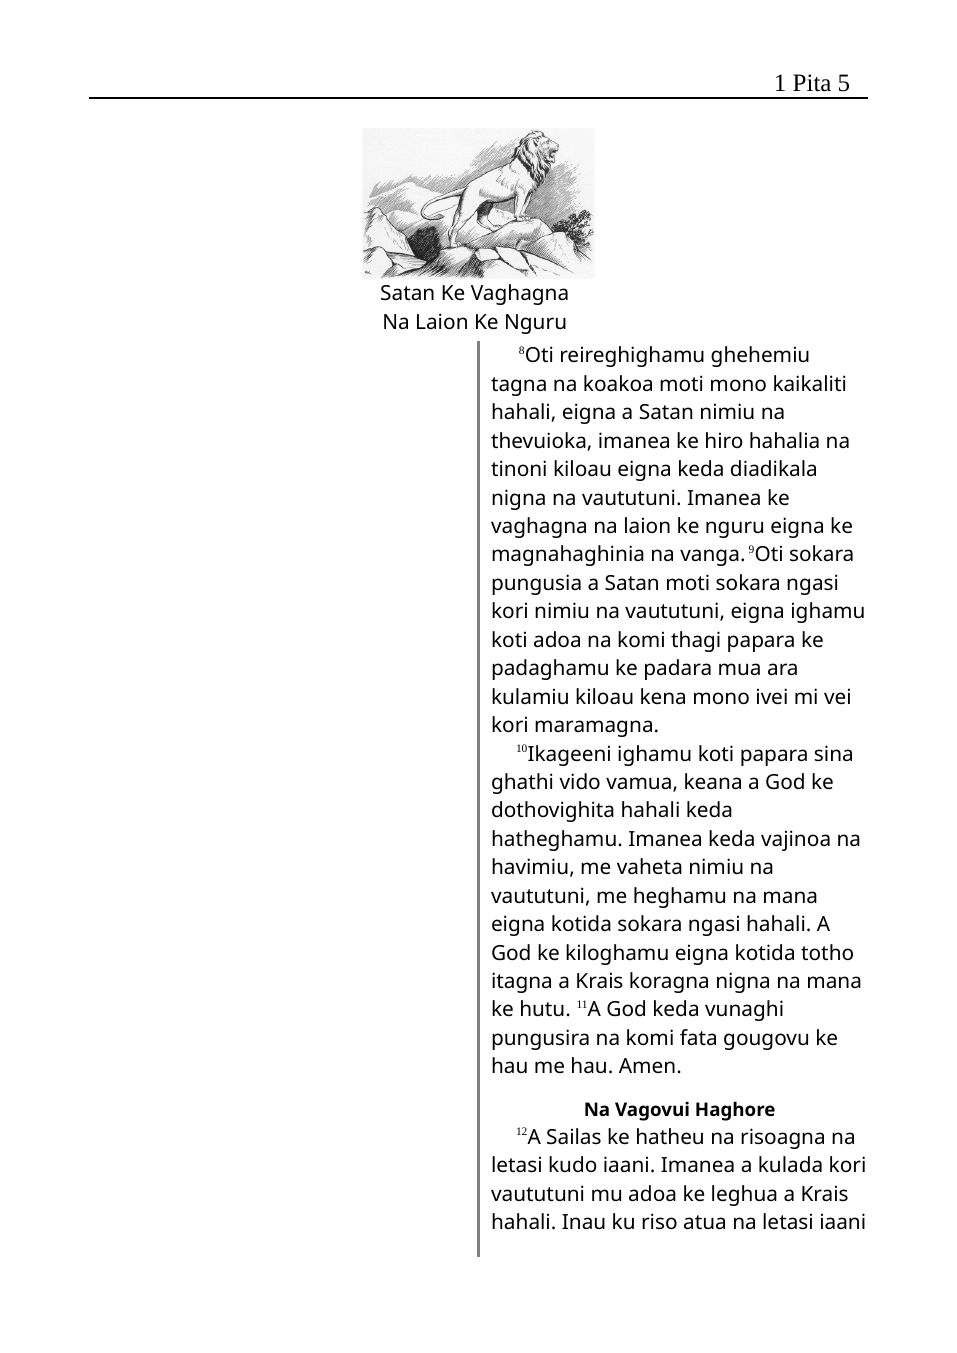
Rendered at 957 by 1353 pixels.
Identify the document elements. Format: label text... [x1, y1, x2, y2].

text Satan ke vaghagna na laion ke nguru [363, 279, 586, 339]
picture [362, 128, 595, 279]
text Na Vagovui Haghore [491, 1097, 868, 1122]
text 12A Sailas ke hatheu na risoagna na letasi kudo iaani. Imanea a kulada kori vaututuni mu adoa ke leghua a Krais hahali. Inau ku riso atua na letasi iaani [491, 1122, 868, 1236]
text 8Oti reireghighamu ghehemiu tagna na koakoa moti mono kaikaliti hahali, eigna a Satan nimiu na thevuioka, imanea ke hiro hahalia na tinoni kiloau eigna keda diadikala nigna na vaututuni. Imanea ke vaghagna na laion ke nguru eigna ke magnahaghinia na vanga. 9Oti sokara pungusia a Satan moti sokara ngasi kori nimiu na vaututuni, eigna ighamu koti adoa na komi thagi papara ke padaghamu ke padara mua ara kulamiu kiloau kena mono ivei mi vei kori maramagna. [491, 128, 868, 739]
text 10Ikageeni ighamu koti papara sina ghathi vido vamua, keana a God ke dothovighita hahali keda hatheghamu. Imanea keda vajinoa na havimiu, me vaheta nimiu na vaututuni, me heghamu na mana eigna kotida sokara ngasi hahali. A God ke kiloghamu eigna kotida totho itagna a Krais koragna nigna na mana ke hutu. 11A God keda vunaghi pungusira na komi fata gougovu ke hau me hau. Amen. [491, 739, 868, 1080]
